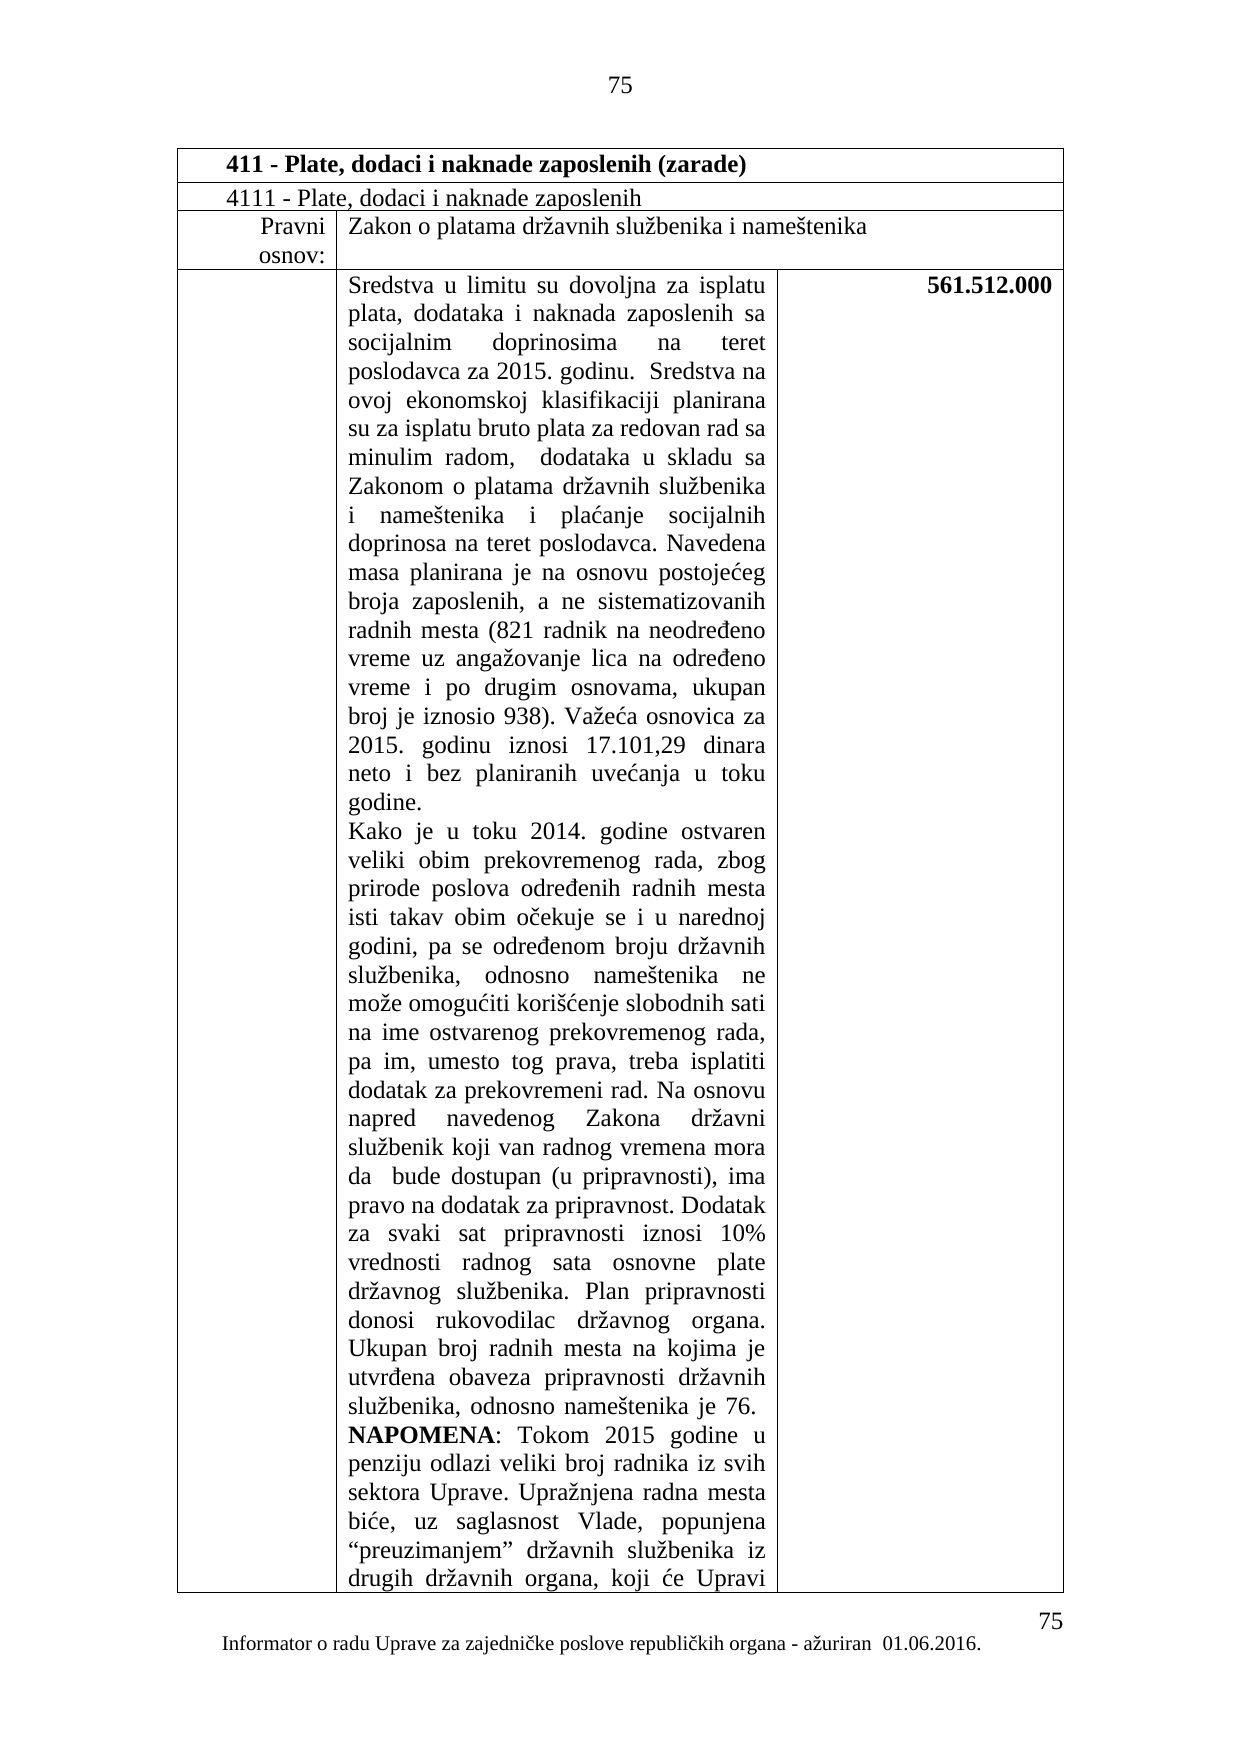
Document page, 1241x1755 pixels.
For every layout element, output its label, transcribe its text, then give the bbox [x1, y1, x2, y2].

table_cell Zakon o platama državnih službenika i nameštenika [337, 211, 1063, 269]
table_cell 561.512.000 [778, 270, 1063, 1592]
table_cell [178, 270, 336, 1592]
table_cell 411 - Plate, dodaci i naknade zaposlenih (zarade) [178, 149, 1063, 182]
table_cell Sredstva u limitu su dovolјna za isplatu plata, dodataka i naknada zaposlenih sa socijalnim doprinosima na teret poslodavca za 2015. godinu. Sredstva na ovoj ekonomskoj klasifikaciji planirana su za isplatu bruto plata za redovan rad sa minulim radom, dodataka u skladu sa Zakonom o platama državnih službenika i nameštenika i plaćanje socijalnih doprinosa na teret poslodavca. Navedena masa planirana je na osnovu postojećeg broja zaposlenih, a ne sistematizovanih radnih mesta (821 radnik na neodređeno vreme uz angažovanje lica na određeno vreme i po drugim osnovama, ukupan broj je iznosio 938). Važeća osnovica za 2015. godinu iznosi 17.101,29 dinara neto i bez planiranih uvećanja u toku godine. Kako je u toku 2014. godine ostvaren veliki obim prekovremenog rada, zbog prirode poslova određenih radnih mesta isti takav obim očekuje se i u narednoj godini, pa se određenom broju državnih službenika, odnosno nameštenika ne može omogućiti korišćenje slobodnih sati na ime ostvarenog prekovremenog rada, pa im, umesto tog prava, treba isplatiti dodatak za prekovremeni rad. Na osnovu napred navedenog Zakona državni službenik koji van radnog vremena mora da bude dostupan (u pripravnosti), ima pravo na dodatak za pripravnost. Dodatak za svaki sat pripravnosti iznosi 10% vrednosti radnog sata osnovne plate državnog službenika. Plan pripravnosti donosi rukovodilac državnog organa. Ukupan broj radnih mesta na kojima je utvrđena obaveza pripravnosti državnih službenika, odnosno nameštenika je 76. NAPOMENA: Tokom 2015 godine u penziju odlazi veliki broj radnika iz svih sektora Uprave. Upražnjena radna mesta biće, uz saglasnost Vlade, popunjena “preuzimanjem” državnih službenika iz drugih državnih organa, koji će Upravi [337, 270, 777, 1592]
table_cell 4111 - Plate, dodaci i naknade zaposlenih [178, 183, 1063, 210]
table_cell Pravni osnov: [178, 211, 336, 269]
